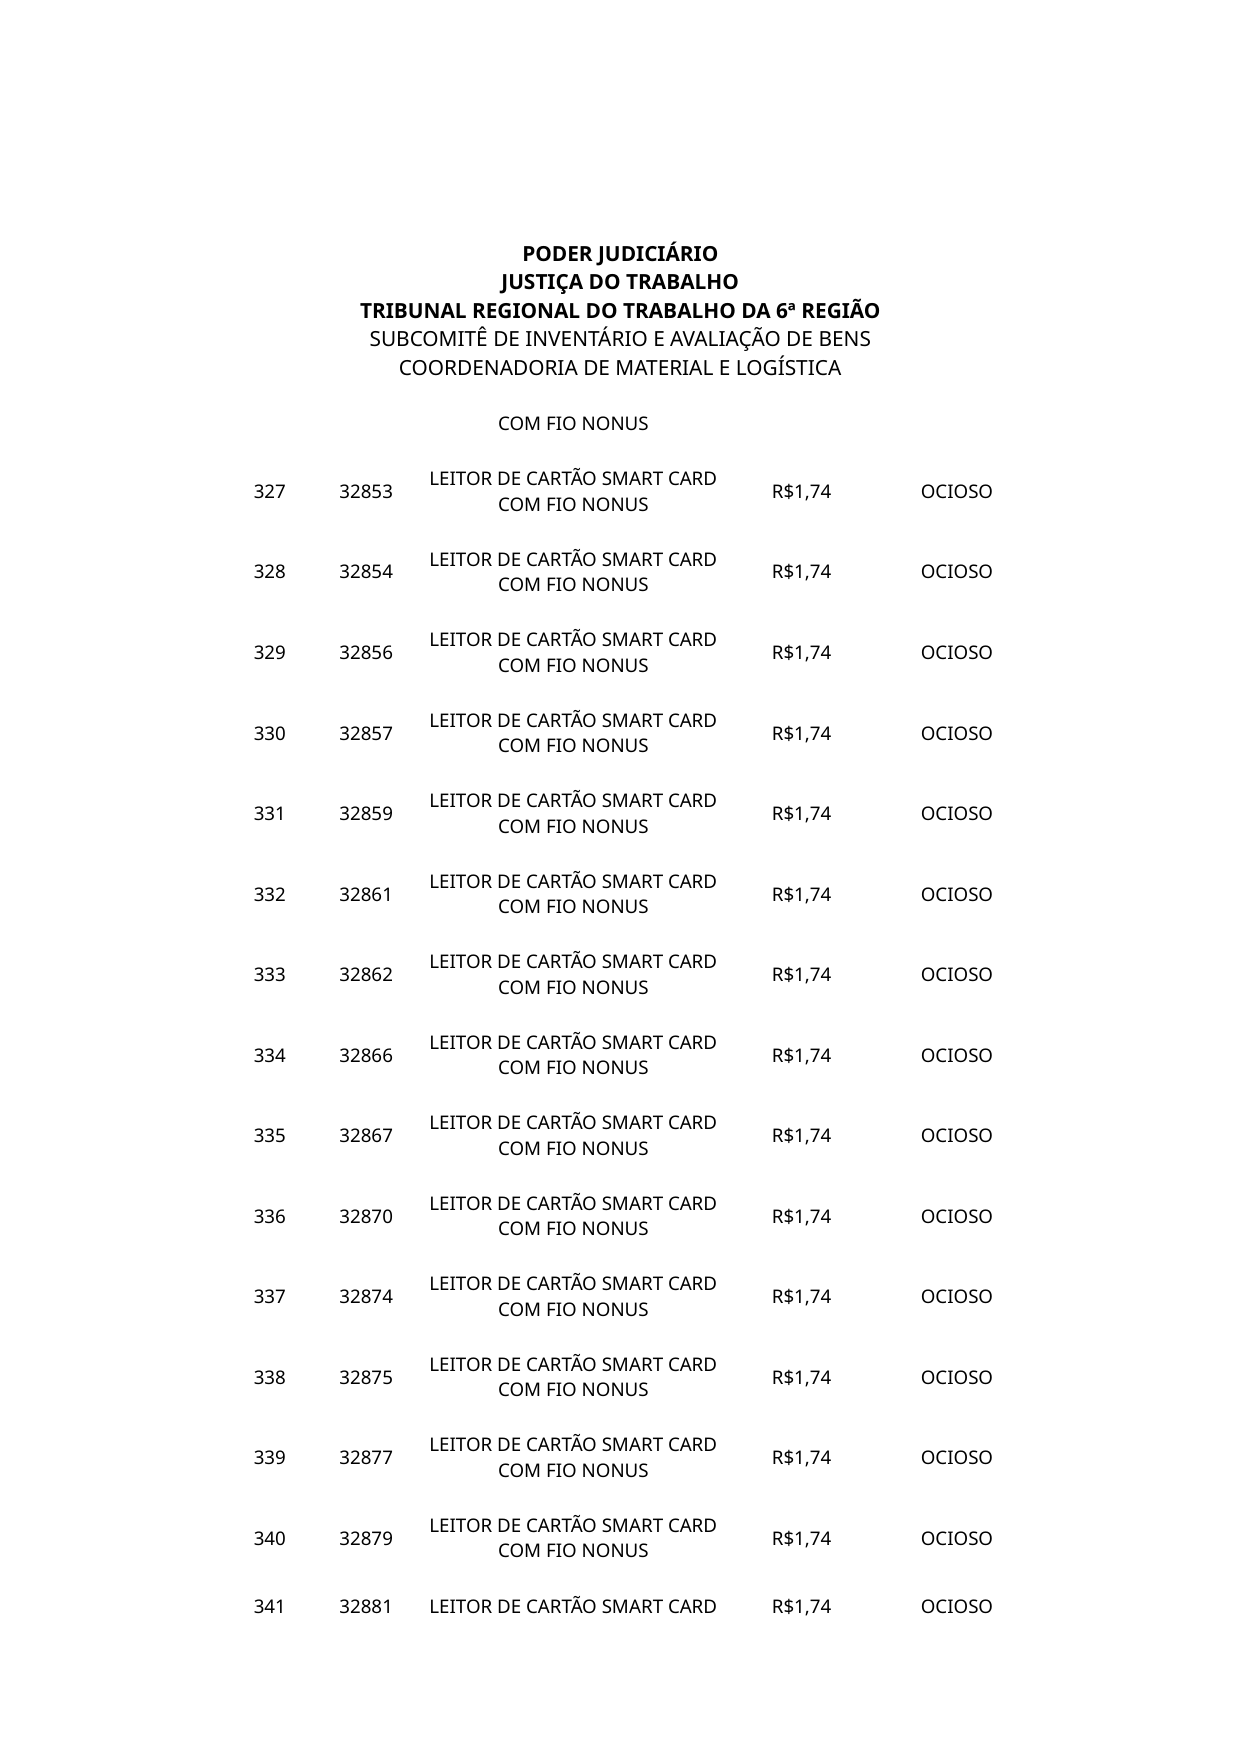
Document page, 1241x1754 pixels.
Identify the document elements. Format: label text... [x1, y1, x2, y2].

table_cell 330 [226, 707, 314, 788]
table_cell 32856 [314, 627, 418, 707]
table_cell OCIOSO [875, 1110, 1039, 1190]
table_cell LEITOR DE CARTÃO SMART CARD COM FIO NONUS [418, 546, 728, 627]
table_cell 340 [226, 1512, 314, 1593]
table_cell [314, 411, 418, 466]
table_cell OCIOSO [875, 868, 1039, 949]
table_cell 341 [226, 1593, 314, 1619]
table_cell 32875 [314, 1351, 418, 1432]
table_cell OCIOSO [875, 1432, 1039, 1512]
table_cell 32874 [314, 1271, 418, 1351]
table_cell R$1,74 [728, 1271, 874, 1351]
table_cell 331 [226, 788, 314, 868]
table_cell LEITOR DE CARTÃO SMART CARD COM FIO NONUS [418, 1432, 728, 1512]
table_cell 32866 [314, 1029, 418, 1110]
table_cell [226, 411, 314, 466]
table_cell R$1,74 [728, 1432, 874, 1512]
table_cell LEITOR DE CARTÃO SMART CARD COM FIO NONUS [418, 1029, 728, 1110]
table_cell 32870 [314, 1190, 418, 1271]
table_cell OCIOSO [875, 707, 1039, 788]
table_cell OCIOSO [875, 1190, 1039, 1271]
table_cell 32862 [314, 949, 418, 1029]
table_cell 332 [226, 868, 314, 949]
table_cell 327 [226, 466, 314, 546]
table_cell R$1,74 [728, 1110, 874, 1190]
table_cell LEITOR DE CARTÃO SMART CARD COM FIO NONUS [418, 1271, 728, 1351]
table_cell 334 [226, 1029, 314, 1110]
table_cell OCIOSO [875, 1512, 1039, 1593]
table_cell LEITOR DE CARTÃO SMART CARD COM FIO NONUS [418, 1512, 728, 1593]
table_cell [875, 411, 1039, 466]
table_cell R$1,74 [728, 868, 874, 949]
table_cell R$1,74 [728, 466, 874, 546]
table_cell R$1,74 [728, 546, 874, 627]
table_cell OCIOSO [875, 788, 1039, 868]
table_cell R$1,74 [728, 788, 874, 868]
table_cell R$1,74 [728, 1512, 874, 1593]
table_cell LEITOR DE CARTÃO SMART CARD COM FIO NONUS [418, 1110, 728, 1190]
table_cell 336 [226, 1190, 314, 1271]
table_cell LEITOR DE CARTÃO SMART CARD COM FIO NONUS [418, 466, 728, 546]
table_cell OCIOSO [875, 466, 1039, 546]
table_cell LEITOR DE CARTÃO SMART CARD [418, 1593, 728, 1619]
table_cell 335 [226, 1110, 314, 1190]
table_cell OCIOSO [875, 1593, 1039, 1619]
table_cell 333 [226, 949, 314, 1029]
table_cell 32877 [314, 1432, 418, 1512]
table_cell R$1,74 [728, 1029, 874, 1110]
table_cell LEITOR DE CARTÃO SMART CARD COM FIO NONUS [418, 707, 728, 788]
table_cell LEITOR DE CARTÃO SMART CARD COM FIO NONUS [418, 868, 728, 949]
table_cell OCIOSO [875, 1029, 1039, 1110]
table_cell LEITOR DE CARTÃO SMART CARD COM FIO NONUS [418, 1351, 728, 1432]
table_cell 32867 [314, 1110, 418, 1190]
table_cell COM FIO NONUS [418, 411, 728, 466]
table_cell R$1,74 [728, 1351, 874, 1432]
table_cell 328 [226, 546, 314, 627]
table_cell 32854 [314, 546, 418, 627]
table_cell [728, 411, 874, 466]
table_cell R$1,74 [728, 1593, 874, 1619]
table_cell 339 [226, 1432, 314, 1512]
table_cell LEITOR DE CARTÃO SMART CARD COM FIO NONUS [418, 627, 728, 707]
table_cell LEITOR DE CARTÃO SMART CARD COM FIO NONUS [418, 949, 728, 1029]
table_cell OCIOSO [875, 1271, 1039, 1351]
table_cell 32853 [314, 466, 418, 546]
table_cell 32881 [314, 1593, 418, 1619]
table_cell LEITOR DE CARTÃO SMART CARD COM FIO NONUS [418, 788, 728, 868]
table_cell R$1,74 [728, 949, 874, 1029]
table_cell OCIOSO [875, 546, 1039, 627]
table_cell 32861 [314, 868, 418, 949]
table_cell 32879 [314, 1512, 418, 1593]
table_cell 32857 [314, 707, 418, 788]
table_cell 32859 [314, 788, 418, 868]
table_cell LEITOR DE CARTÃO SMART CARD COM FIO NONUS [418, 1190, 728, 1271]
table_cell OCIOSO [875, 949, 1039, 1029]
table_cell OCIOSO [875, 1351, 1039, 1432]
table_cell 337 [226, 1271, 314, 1351]
table_cell OCIOSO [875, 627, 1039, 707]
table_cell 329 [226, 627, 314, 707]
table_cell R$1,74 [728, 1190, 874, 1271]
table_cell R$1,74 [728, 627, 874, 707]
table_cell R$1,74 [728, 707, 874, 788]
table_cell 338 [226, 1351, 314, 1432]
